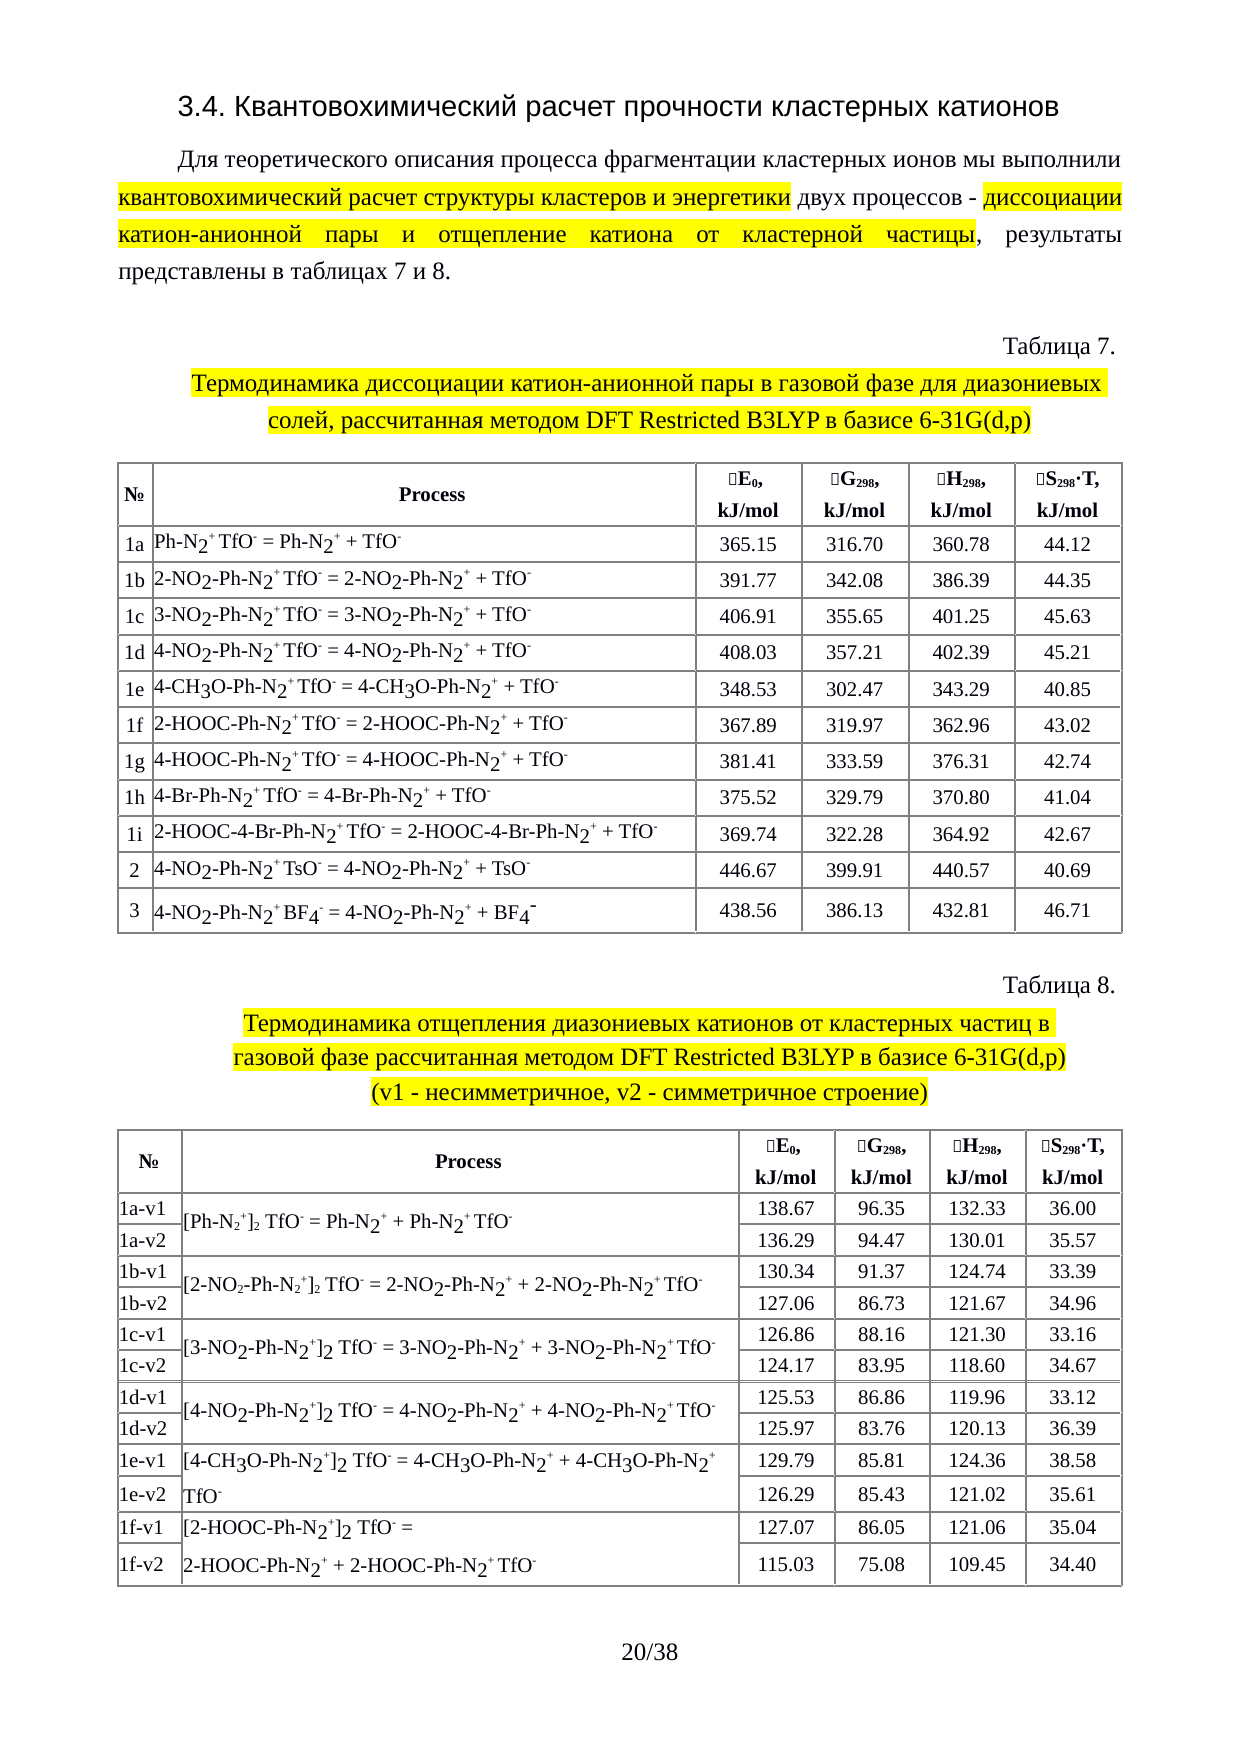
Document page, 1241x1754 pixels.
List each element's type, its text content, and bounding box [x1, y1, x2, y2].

table_cell 45.63 [1016, 597, 1121, 633]
table_cell 1a [119, 527, 152, 561]
table_cell 3 [119, 889, 153, 932]
table_cell 2-NO2-Ph-N2+ TfO- = 2-NO2-Ph-N2+ + TfO- [154, 563, 695, 597]
table_cell 83.76 [836, 1414, 929, 1443]
table_cell 365.15 [697, 527, 801, 561]
table_cell 43.02 [1016, 706, 1121, 742]
table_cell 88.16 [836, 1320, 929, 1349]
table_cell 86.73 [836, 1288, 929, 1317]
table_cell 42.67 [1016, 815, 1121, 851]
table_header S298·T, kJ/mol [1027, 1131, 1121, 1192]
list 3.4. Квантовохимический расчет прочности кластерных катионов [177, 88, 1122, 122]
table_cell 333.59 [803, 744, 908, 778]
table_cell 1a-v1 [119, 1194, 181, 1223]
table_cell 1c [119, 599, 152, 633]
table_cell Ph-N2+ TfO- = Ph-N2+ + TfO- [154, 527, 695, 561]
table_cell 94.47 [836, 1225, 929, 1254]
table_cell 386.13 [802, 889, 909, 932]
table_header G298, kJ/mol [803, 464, 908, 525]
table_cell 343.29 [910, 672, 1014, 706]
table_cell 4-Br-Ph-N2+ TfO- = 4-Br-Ph-N2+ + TfO- [154, 781, 695, 815]
table_cell 46.71 [1015, 887, 1121, 932]
table_cell 130.01 [931, 1225, 1025, 1254]
table_header Process [154, 464, 695, 525]
table_cell 40.69 [1016, 851, 1121, 887]
table_cell 4-NO2-Ph-N2+ TfO- = 4-NO2-Ph-N2+ + TfO- [154, 636, 695, 670]
table_cell 322.28 [803, 817, 908, 851]
table_cell 125.97 [740, 1414, 834, 1443]
table_cell 362.96 [910, 708, 1014, 742]
table_cell 348.53 [697, 672, 801, 706]
table_cell 120.13 [931, 1414, 1025, 1443]
table_cell 124.36 [931, 1445, 1025, 1475]
table_cell 45.21 [1016, 634, 1121, 670]
table_cell 438.56 [696, 889, 802, 932]
table_cell 440.57 [910, 853, 1014, 887]
table_cell 4-CH3O-Ph-N2+ TfO- = 4-CH3O-Ph-N2+ + TfO- [154, 672, 695, 706]
table_cell 357.21 [803, 636, 908, 670]
table_cell 36.39 [1027, 1412, 1121, 1443]
table_cell 36.00 [1027, 1192, 1121, 1223]
text Термодинамика диссоциации катион-анионной пары в газовой фазе для диазониевых [118, 368, 1122, 397]
table_cell 91.37 [836, 1257, 929, 1286]
table_cell 1e [119, 672, 152, 706]
table_cell 126.29 [740, 1477, 834, 1511]
table_cell 124.74 [931, 1257, 1025, 1286]
table_cell 4-HOOC-Ph-N2+ TfO- = 4-HOOC-Ph-N2+ + TfO- [154, 744, 695, 778]
table_cell 109.45 [931, 1544, 1025, 1584]
table_cell 364.92 [910, 817, 1014, 851]
table_cell 342.08 [803, 563, 908, 597]
table_cell 4-NO2-Ph-N2+ TsO- = 4-NO2-Ph-N2+ + TsO- [154, 853, 695, 887]
table_cell 86.05 [836, 1513, 929, 1542]
text Термодинамика отщепления диазониевых катионов от кластерных частиц в [118, 1008, 1122, 1037]
table_cell 391.77 [697, 563, 801, 597]
table_cell 125.53 [740, 1383, 834, 1412]
table_cell 1d-v1 [119, 1383, 181, 1412]
table_cell 44.12 [1016, 525, 1121, 561]
table_cell 132.33 [931, 1194, 1025, 1223]
table_cell 1b-v2 [119, 1288, 181, 1317]
table_cell 75.08 [836, 1544, 929, 1584]
table_cell [4-NO2-Ph-N2+]2 TfO- = 4-NO2-Ph-N2+ + 4-NO2-Ph-N2+ TfO- [183, 1383, 738, 1443]
table_header № [119, 1131, 181, 1192]
table_cell 83.95 [836, 1351, 929, 1380]
table_cell 1i [119, 817, 152, 851]
table_cell 121.67 [931, 1288, 1025, 1317]
table_cell [2-NO2-Ph-N2+]2 TfO- = 2-NO2-Ph-N2+ + 2-NO2-Ph-N2+ TfO- [183, 1257, 738, 1317]
table_cell 38.58 [1027, 1443, 1121, 1475]
table_cell 1a-v2 [119, 1225, 181, 1254]
table_cell 35.61 [1027, 1475, 1121, 1511]
table_cell 1h [119, 781, 152, 815]
table_cell 1c-v2 [119, 1351, 181, 1380]
table_cell 41.04 [1016, 779, 1121, 815]
table_cell 370.80 [910, 781, 1014, 815]
table_cell 386.39 [910, 563, 1014, 597]
table_cell 86.86 [836, 1383, 929, 1412]
table_cell 1b-v1 [119, 1257, 181, 1286]
table_cell 33.12 [1027, 1380, 1121, 1412]
table_cell 4-NO2-Ph-N2+ BF4- = 4-NO2-Ph-N2+ + BF4- [153, 889, 696, 932]
table_cell 85.81 [836, 1445, 929, 1475]
table_cell 33.39 [1027, 1255, 1121, 1286]
table_cell 406.91 [697, 599, 801, 633]
table_cell 401.25 [910, 599, 1014, 633]
table_cell 1f-v2 [119, 1544, 181, 1584]
table_cell 34.67 [1027, 1349, 1121, 1380]
table_cell 127.06 [740, 1288, 834, 1317]
table_cell 1b [119, 563, 152, 597]
table_cell 138.67 [740, 1194, 834, 1223]
table_cell 33.16 [1027, 1318, 1121, 1349]
table_header G298, kJ/mol [836, 1131, 929, 1192]
text Для теоретического описания процесса фрагментации кластерных ионов мы выполнили квантовохимический расчет структуры кластеров и энергетики двух процессов - диссоциации катион-анионной пары и отщепление катиона от кластерной частицы, результаты представлены в таблицах 7 и 8. [118, 144, 1122, 285]
table_cell 124.17 [740, 1351, 834, 1380]
table_header H298, kJ/mol [910, 464, 1014, 525]
table_cell 96.35 [836, 1194, 929, 1223]
table_cell 85.43 [836, 1477, 929, 1511]
table_cell 121.02 [931, 1477, 1025, 1511]
table_cell 129.79 [740, 1445, 834, 1475]
table_cell 34.96 [1027, 1286, 1121, 1317]
table_cell 1e-v1 [119, 1445, 181, 1475]
table_cell 355.65 [803, 599, 908, 633]
table_header E0, kJ/mol [697, 464, 801, 525]
table_cell 35.04 [1027, 1511, 1121, 1542]
table_cell 360.78 [910, 527, 1014, 561]
table_cell [Ph-N2+]2 TfO- = Ph-N2+ + Ph-N2+ TfO- [183, 1194, 738, 1254]
table_cell 3-NO2-Ph-N2+ TfO- = 3-NO2-Ph-N2+ + TfO- [154, 599, 695, 633]
table_cell 1f-v1 [119, 1513, 181, 1542]
table_cell 44.35 [1016, 561, 1121, 597]
table_cell 402.39 [910, 636, 1014, 670]
table_cell 319.97 [803, 708, 908, 742]
table_cell 1e-v2 [119, 1477, 181, 1511]
table_cell 2 [119, 853, 152, 887]
table_cell 375.52 [697, 781, 801, 815]
table_cell 367.89 [697, 708, 801, 742]
table_cell [3-NO2-Ph-N2+]2 TfO- = 3-NO2-Ph-N2+ + 3-NO2-Ph-N2+ TfO- [183, 1320, 738, 1380]
table_header S298·T, kJ/mol [1016, 464, 1121, 525]
table_cell 2-HOOC-4-Br-Ph-N2+ TfO- = 2-HOOC-4-Br-Ph-N2+ + TfO- [154, 817, 695, 851]
table_cell [4-CH3O-Ph-N2+]2 TfO- = 4-CH3O-Ph-N2+ + 4-CH3O-Ph-N2+ TfO- [183, 1445, 738, 1511]
table_cell 446.67 [697, 853, 801, 887]
table_cell 1f [119, 708, 152, 742]
table_header H298, kJ/mol [931, 1131, 1025, 1192]
table_cell 119.96 [931, 1383, 1025, 1412]
table_cell 399.91 [803, 853, 908, 887]
text газовой фазе рассчитанная методом DFT Restricted B3LYP в базисе 6-31G(d,p) [118, 1042, 1122, 1071]
table_cell 130.34 [740, 1257, 834, 1286]
table_cell 115.03 [740, 1544, 834, 1584]
table_cell 121.06 [931, 1513, 1025, 1542]
table_cell [2-HOOC-Ph-N2+]2 TfO- = 2-HOOC-Ph-N2+ + 2-HOOC-Ph-N2+ TfO- [183, 1513, 738, 1584]
table_cell 369.74 [697, 817, 801, 851]
table_cell 118.60 [931, 1351, 1025, 1380]
text Таблица 7. [118, 331, 1122, 360]
table_cell 1d [119, 636, 152, 670]
table_cell 1c-v1 [119, 1320, 181, 1349]
text (v1 - несимметричное, v2 - симметричное строение) [118, 1077, 1122, 1106]
table_cell 126.86 [740, 1320, 834, 1349]
table_cell 35.57 [1027, 1223, 1121, 1254]
table_cell 381.41 [697, 744, 801, 778]
text солей, рассчитанная методом DFT Restricted B3LYP в базисе 6-31G(d,p) [118, 406, 1122, 434]
table_cell 2-HOOC-Ph-N2+ TfO- = 2-HOOC-Ph-N2+ + TfO- [154, 708, 695, 742]
table_cell 121.30 [931, 1320, 1025, 1349]
table_cell 329.79 [803, 781, 908, 815]
table_cell 408.03 [697, 636, 801, 670]
table_cell 34.40 [1027, 1542, 1121, 1584]
table_cell 376.31 [910, 744, 1014, 778]
table_cell 432.81 [909, 889, 1015, 932]
table_header № [119, 464, 152, 525]
table_cell 1g [119, 744, 152, 778]
table_cell 302.47 [803, 672, 908, 706]
table_header Process [183, 1131, 738, 1192]
table_cell 127.07 [740, 1513, 834, 1542]
text Таблица 8. [118, 971, 1122, 999]
table_cell 136.29 [740, 1225, 834, 1254]
table_cell 1d-v2 [119, 1414, 181, 1443]
table_cell 42.74 [1016, 742, 1121, 778]
table_header E0, kJ/mol [740, 1131, 834, 1192]
table_cell 40.85 [1016, 670, 1121, 706]
table_cell 316.70 [803, 527, 908, 561]
